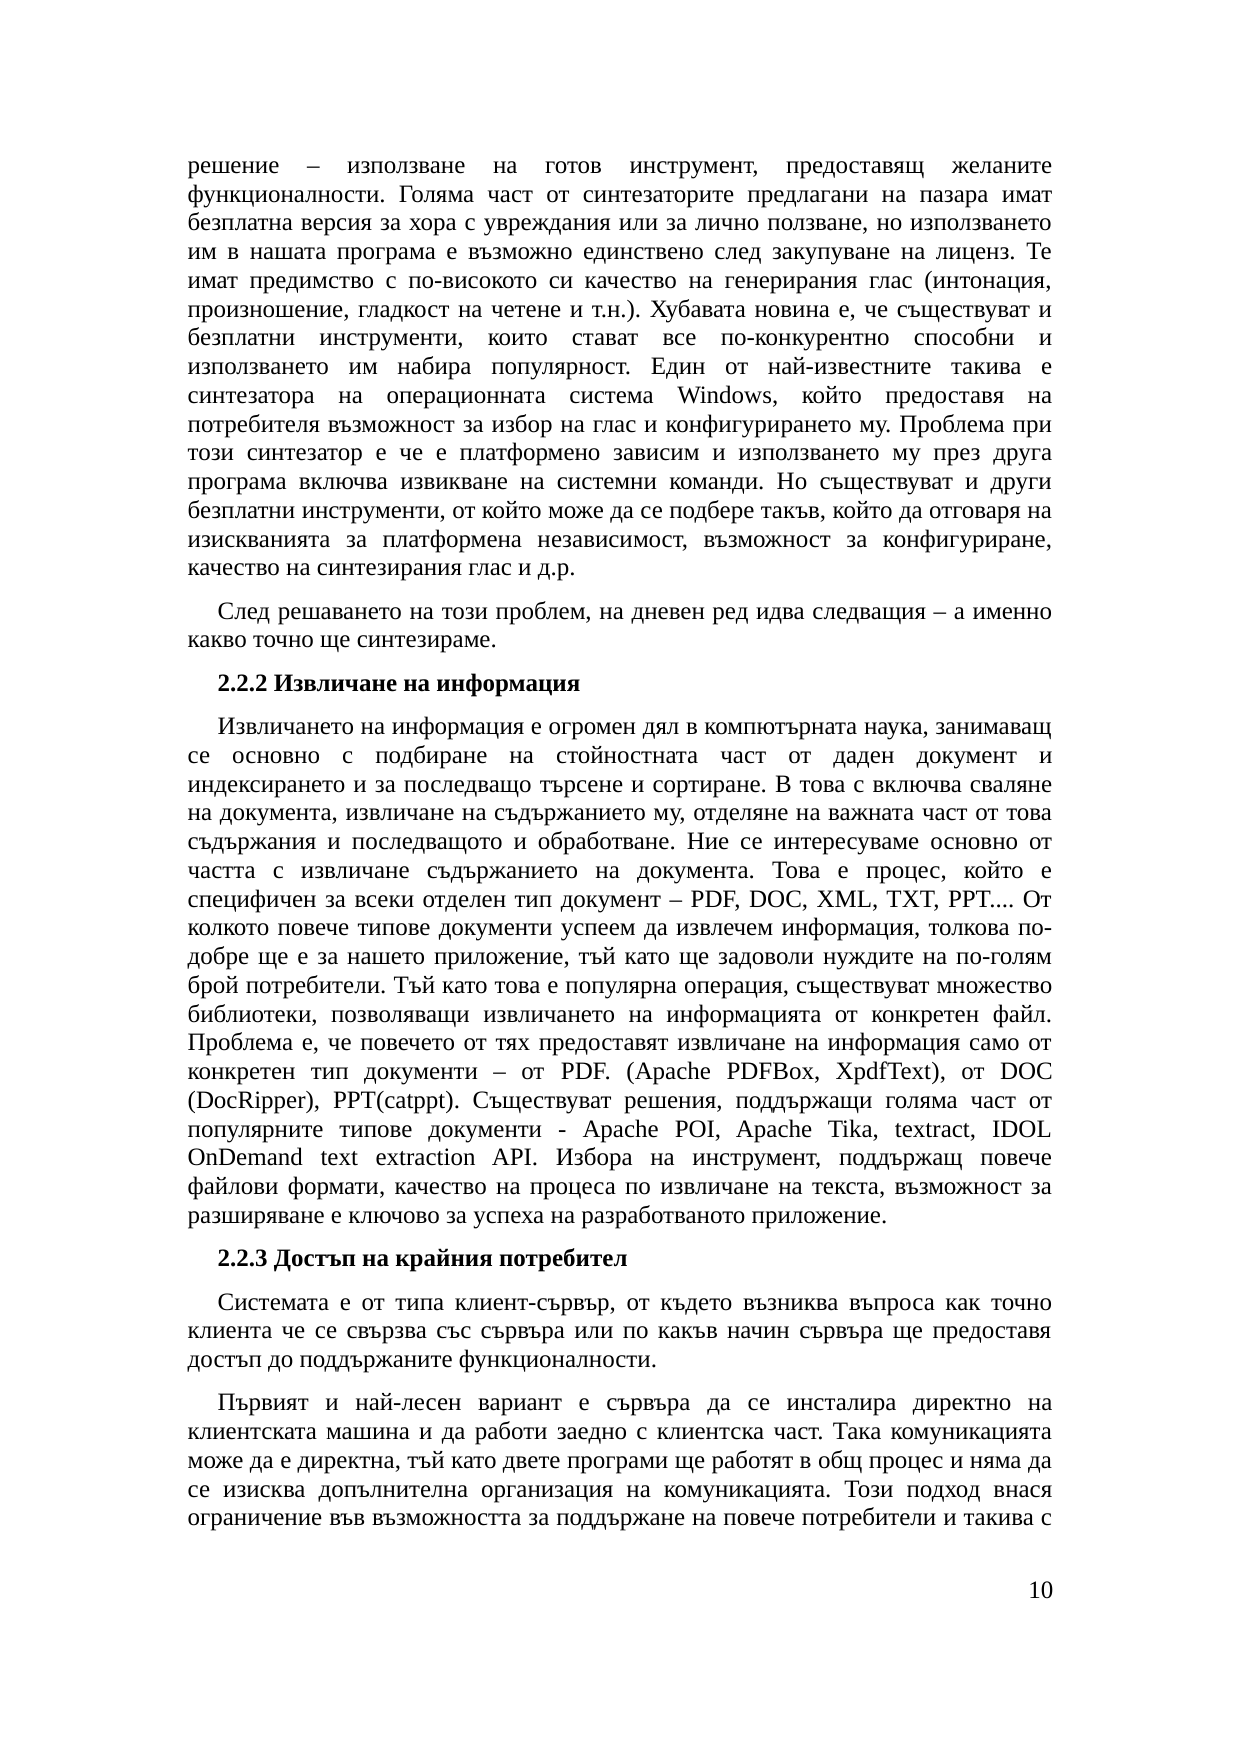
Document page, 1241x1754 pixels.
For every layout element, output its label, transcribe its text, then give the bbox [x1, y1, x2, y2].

text решение – използване на готов инструмент, предоставящ желаните функционалности. Голяма част от синтезаторите предлагани на пазара имат безплатна версия за хора с увреждания или за лично ползване, но използването им в нашата програма е възможно единствено след закупуване на лиценз. Те имат предимство с по-високото си качество на генерирания глас (интонация, произношение, гладкост на четене и т.н.). Хубавата новина е, че съществуват и безплатни инструменти, които стават все по-конкурентно способни и използването им набира популярност. Един от най-известните такива е синтезатора на операционната система Windows, който предоставя на потребителя възможност за избор на глас и конфигурирането му. Проблема при този синтезатор е че е платформено зависим и използването му през друга програма включва извикване на системни команди. Но съществуват и други безплатни инструменти, от който може да се подбере такъв, който да отговаря на изискванията за платформена независимост, възможност за конфигуриране, качество на синтезирания глас и д.р. [187, 150, 1053, 581]
text Първият и най-лесен вариант е сървъра да се инсталира директно на клиентската машина и да работи заедно с клиентска част. Така комуникацията може да е директна, тъй като двете програми ще работят в общ процес и няма да се изисква допълнителна организация на комуникацията. Този подход внася ограничение във възможността за поддържане на повече потребители и такива с [187, 1387, 1053, 1531]
text Системата е от типа клиент-сървър, от където възниква въпроса как точно клиента че се свързва със сървъра или по какъв начин сървъра ще предоставя достъп до поддържаните функционалности. [187, 1287, 1053, 1373]
text Извличането на информация е огромен дял в компютърната наука, занимаващ се основно с подбиране на стойностната част от даден документ и индексирането и за последващо търсене и сортиране. В това с включва сваляне на документа, извличане на съдържанието му, отделяне на важната част от това съдържания и последващото и обработване. Ние се интересуваме основно от частта с извличане съдържанието на документа. Това е процес, който е специфичен за всеки отделен тип документ – PDF, DOC, XML, TXT, PPT.... От колкото повече типове документи успеем да извлечем информация, толкова по-добре ще е за нашето приложение, тъй като ще задоволи нуждите на по-голям брой потребители. Тъй като това е популярна операция, съществуват множество библиотеки, позволяващи извличането на информацията от конкретен файл. Проблема е, че повечето от тях предоставят извличане на информация само от конкретен тип документи – от PDF. (Apache PDFBox, XpdfText), от DOC (DocRipper), PPT(catppt). Съществуват решения, поддържащи голяма част от популярните типове документи - Apache POI, Apache Tika, textract, IDOL OnDemand text extraction API. Избора на инструмент, поддържащ повече файлови формати, качество на процеса по извличане на текста, възможност за разширяване е ключово за успеха на разработваното приложение. [187, 711, 1053, 1229]
text 2.2.2 Извличане на информация [187, 668, 1053, 697]
text След решаването на този проблем, на дневен ред идва следващия – а именно какво точно ще синтезираме. [187, 596, 1053, 653]
text 2.2.3 Достъп на крайния потребител [187, 1243, 1053, 1272]
